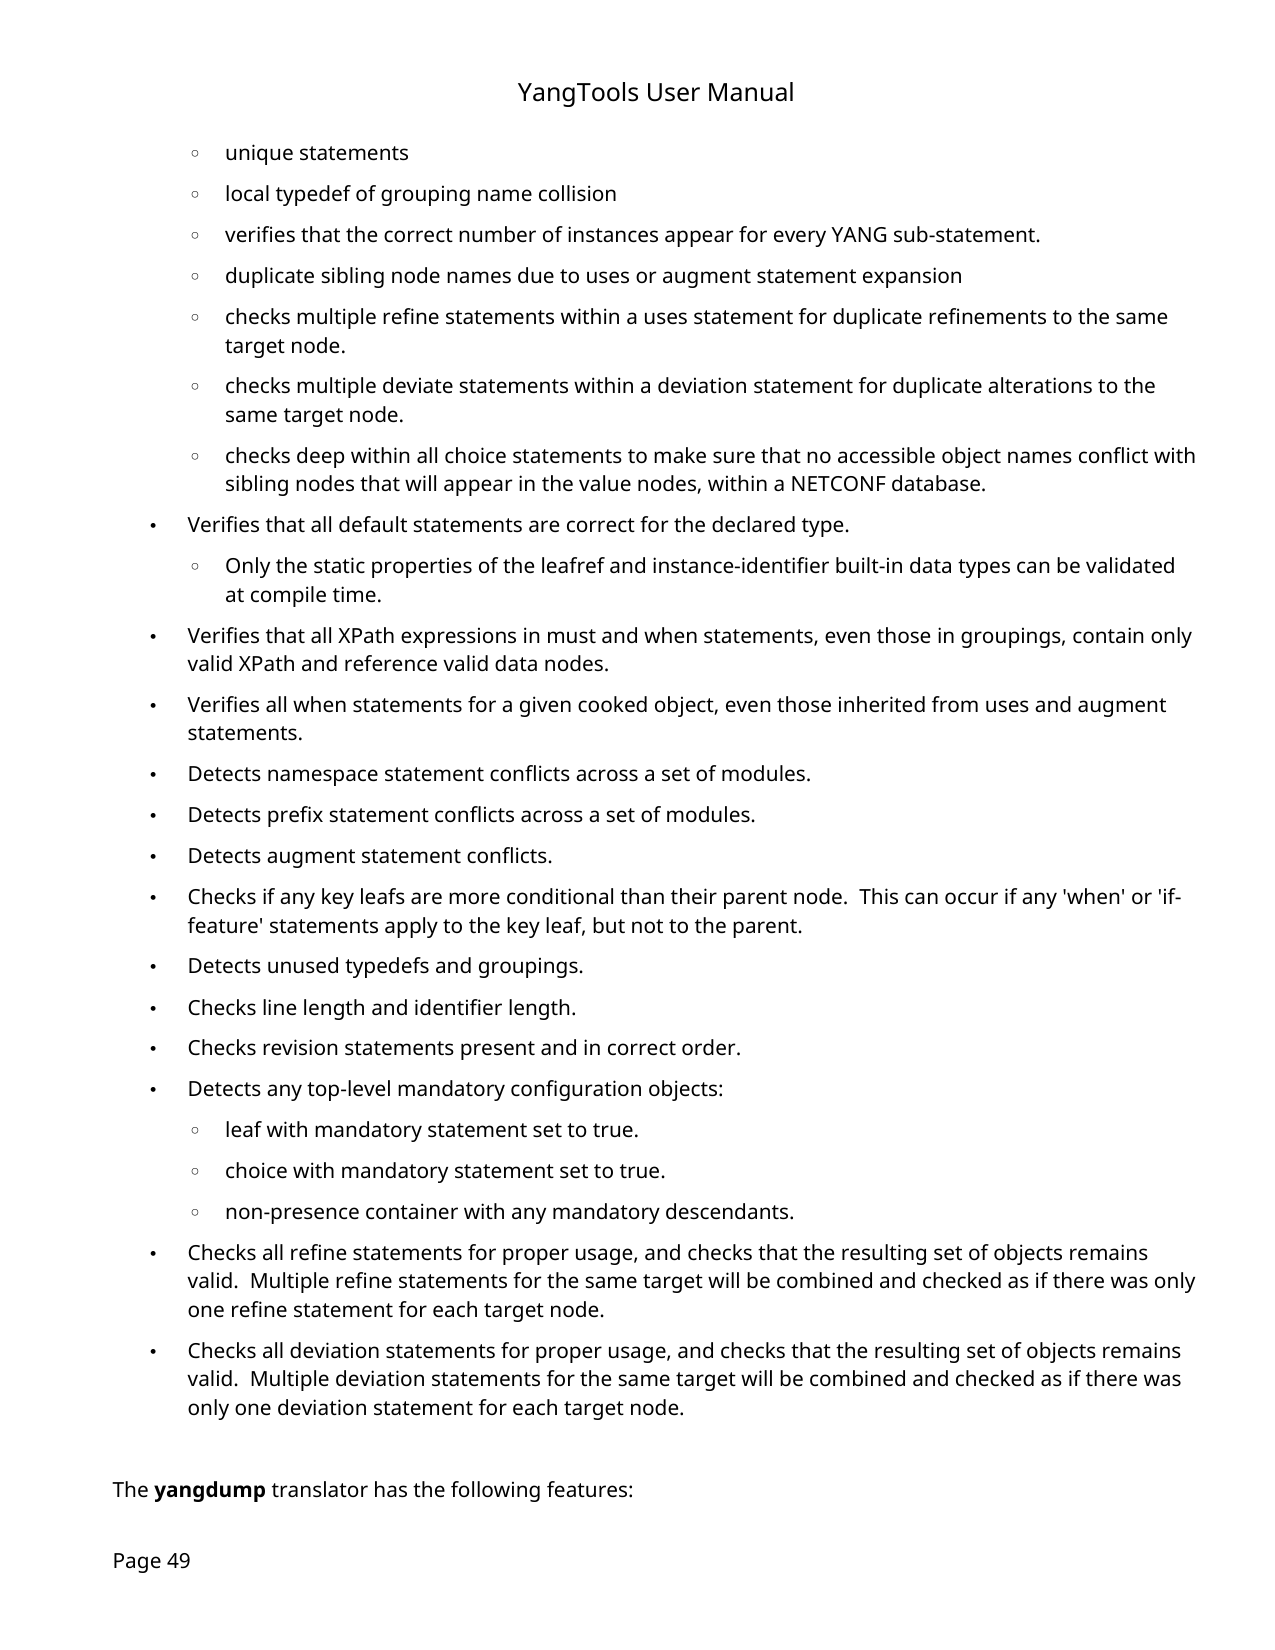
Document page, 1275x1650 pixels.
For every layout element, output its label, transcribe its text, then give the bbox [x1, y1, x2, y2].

list Detects unused typedefs and groupings. [150, 952, 1200, 980]
list Checks revision statements present and in correct order. [150, 1033, 1200, 1062]
list Checks all refine statements for proper usage, and checks that the resulting set of objects remains valid. Multiple refine statements for the same target will be combined and checked as if there was only one refine statement for each target node. [150, 1238, 1200, 1323]
list Checks all deviation statements for proper usage, and checks that the resulting set of objects remains valid. Multiple deviation statements for the same target will be combined and checked as if there was only one deviation statement for each target node. [150, 1336, 1200, 1421]
list Detects namespace statement conflicts across a set of modules. [150, 759, 1200, 788]
list Verifies that all default statements are correct for the declared type. [150, 510, 1200, 539]
list Verifies all when statements for a given cooked object, even those inherited from uses and augment statements. [150, 690, 1200, 747]
list leaf with mandatory statement set to true. [187, 1115, 1200, 1144]
list checks multiple deviate statements within a deviation statement for duplicate alterations to the same target node. [187, 372, 1200, 428]
list Detects prefix statement conflicts across a set of modules. [150, 800, 1200, 829]
list local typedef of grouping name collision [187, 179, 1200, 208]
list Only the static properties of the leafref and instance-identifier built-in data types can be validated at compile time. [187, 551, 1200, 608]
list Checks if any key leafs are more conditional than their parent node. This can occur if any 'when' or 'if-feature' statements apply to the key leaf, but not to the parent. [150, 882, 1200, 939]
list duplicate sibling node names due to uses or augment statement expansion [187, 261, 1200, 290]
list choice with mandatory statement set to true. [187, 1156, 1200, 1185]
list Verifies that all XPath expressions in must and when statements, even those in groupings, contain only valid XPath and reference valid data nodes. [150, 621, 1200, 678]
list checks deep within all choice statements to make sure that no accessible object names conflict with sibling nodes that will appear in the value nodes, within a NETCONF database. [187, 441, 1200, 498]
list Detects any top-level mandatory configuration objects: [150, 1074, 1200, 1103]
text The yangdump translator has the following features: [112, 1475, 1200, 1503]
list Detects augment statement conflicts. [150, 841, 1200, 870]
list verifies that the correct number of instances appear for every YANG sub-statement. [187, 220, 1200, 249]
list non-presence container with any mandatory descendants. [187, 1197, 1200, 1226]
list unique statements [187, 138, 1200, 167]
list Checks line length and identifier length. [150, 993, 1200, 1021]
list checks multiple refine statements within a uses statement for duplicate refinements to the same target node. [187, 302, 1200, 359]
